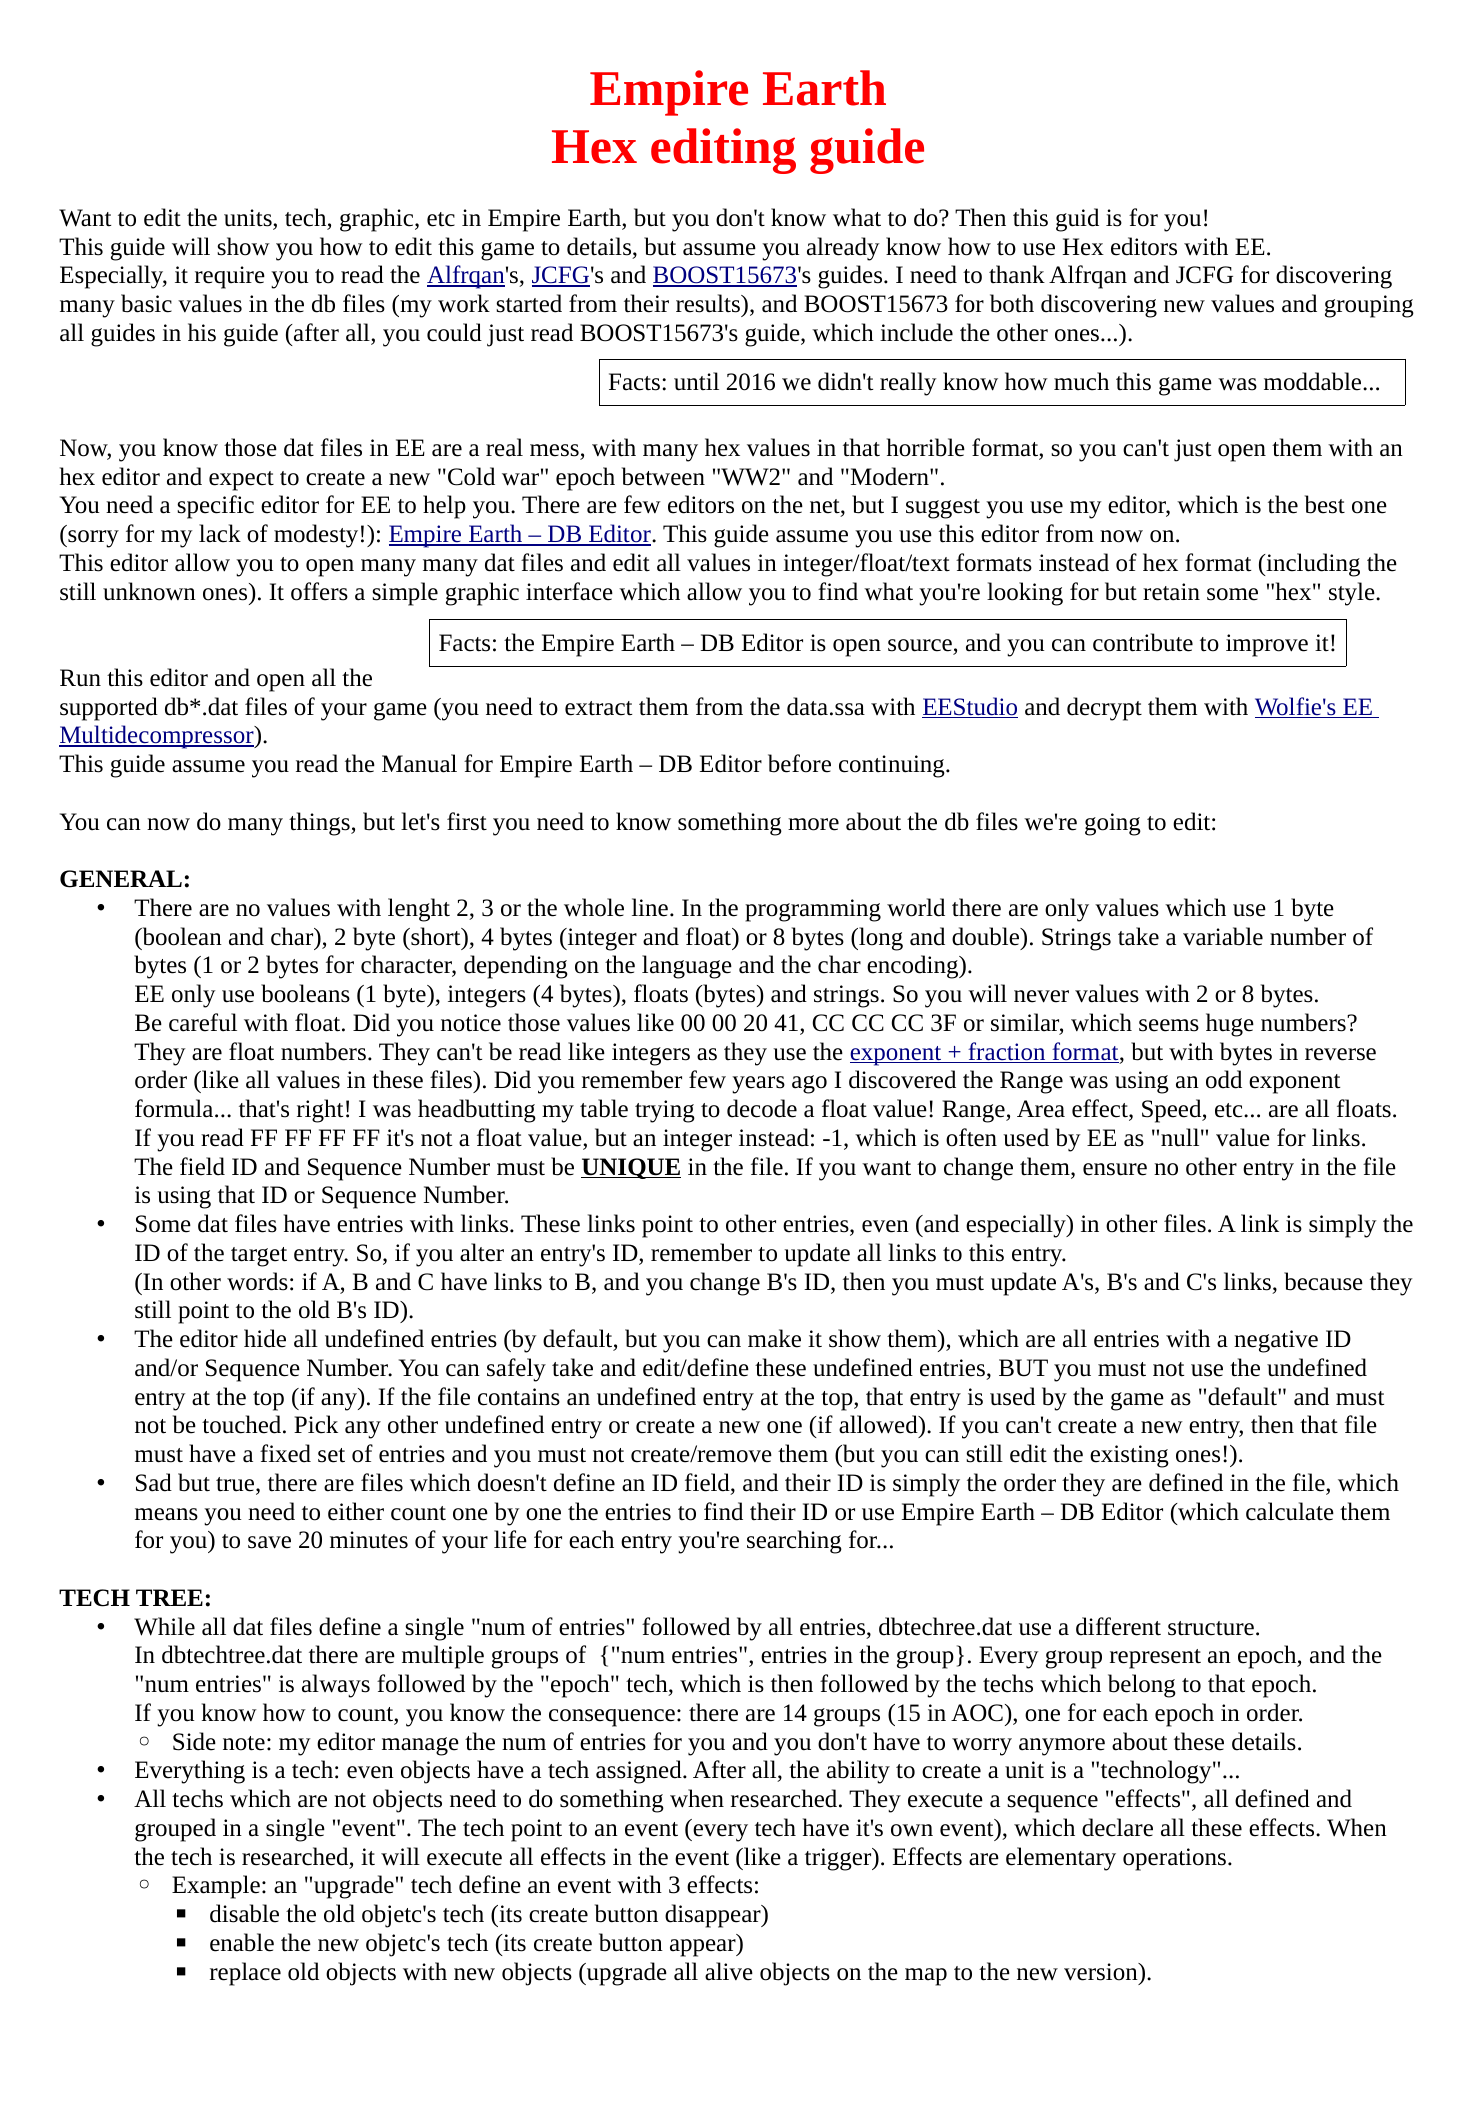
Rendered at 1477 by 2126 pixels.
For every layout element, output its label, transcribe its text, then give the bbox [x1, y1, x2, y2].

text Facts: the Empire Earth – DB Editor is open source, and you can contribute to improve it! [438, 628, 1337, 657]
text Empire Earth [59, 59, 1417, 117]
list replace old objects with new objects (upgrade all alive objects on the map to the new version). [172, 1957, 1417, 1985]
text GENERAL: [59, 864, 1417, 893]
list disable the old objetc's tech (its create button disappear) [172, 1899, 1417, 1928]
list All techs which are not objects need to do something when researched. They execute a sequence "effects", all defined and grouped in a single "event". The tech point to an event (every tech have it's own event), which declare all these effects. When the tech is researched, it will execute all effects in the event (like a trigger). Effects are elementary operations. [97, 1784, 1417, 1870]
text Want to edit the units, tech, graphic, etc in Empire Earth, but you don't know what to do? Then this guid is for you! [59, 203, 1417, 232]
list Sad but true, there are files which doesn't define an ID field, and their ID is simply the order they are defined in the file, which means you need to either count one by one the entries to find their ID or use Empire Earth – DB Editor (which calculate them for you) to save 20 minutes of your life for each entry you're searching for... [97, 1468, 1417, 1554]
text This guide assume you read the Manual for Empire Earth – DB Editor before continuing. [59, 749, 1417, 778]
text Hex editing guide [59, 117, 1417, 174]
list The field ID and Sequence Number must be UNIQUE in the file. If you want to change them, ensure no other entry in the file is using that ID or Sequence Number. [97, 1152, 1417, 1209]
text Now, you know those dat files in EE are a real mess, with many hex values in that horrible format, so you can't just open them with an hex editor and expect to create a new "Cold war" epoch between "WW2" and "Modern". [59, 433, 1417, 490]
text Especially, it require you to read the Alfrqan's, JCFG's and BOOST15673's guides. I need to thank Alfrqan and JCFG for discovering many basic values in the db files (my work started from their results), and BOOST15673 for both discovering new values and grouping all guides in his guide (after all, you could just read BOOST15673's guide, which include the other ones...). [59, 260, 1417, 347]
list Everything is a tech: even objects have a tech assigned. After all, the ability to create a unit is a "technology"... [97, 1755, 1417, 1784]
text Run this editor and open all the supported db*.dat files of your game (you need to extract them from the data.ssa with EEStudio and decrypt them with Wolfie's EE Multidecompressor). [59, 663, 1417, 749]
list enable the new objetc's tech (its create button appear) [172, 1928, 1417, 1957]
list Example: an "upgrade" tech define an event with 3 effects: [134, 1870, 1417, 1899]
text This guide will show you how to edit this game to details, but assume you already know how to use Hex editors with EE. [59, 232, 1417, 260]
list The editor hide all undefined entries (by default, but you can make it show them), which are all entries with a negative ID and/or Sequence Number. You can safely take and edit/define these undefined entries, BUT you must not use the undefined entry at the top (if any). If the file contains an undefined entry at the top, that entry is used by the game as "default" and must not be touched. Pick any other undefined entry or create a new one (if allowed). If you can't create a new entry, then that file must have a fixed set of entries and you must not create/remove them (but you can still edit the existing ones!). [97, 1324, 1417, 1468]
list While all dat files define a single "num of entries" followed by all entries, dbtechree.dat use a different structure. In dbtechtree.dat there are multiple groups of {"num entries", entries in the group}. Every group represent an epoch, and the "num entries" is always followed by the "epoch" tech, which is then followed by the techs which belong to that epoch. If you know how to count, you know the consequence: there are 14 groups (15 in AOC), one for each epoch in order. [97, 1612, 1417, 1727]
text You can now do many things, but let's first you need to know something more about the db files we're going to edit: [59, 807, 1417, 835]
text You need a specific editor for EE to help you. There are few editors on the net, but I suggest you use my editor, which is the best one (sorry for my lack of modesty!): Empire Earth – DB Editor. This guide assume you use this editor from now on. [59, 490, 1417, 548]
text Facts: until 2016 we didn't really know how much this game was moddable... [608, 367, 1396, 396]
text [430, 620, 1346, 666]
list There are no values with lenght 2, 3 or the whole line. In the programming world there are only values which use 1 byte (boolean and char), 2 byte (short), 4 bytes (integer and float) or 8 bytes (long and double). Strings take a variable number of bytes (1 or 2 bytes for character, depending on the language and the char encoding). EE only use booleans (1 byte), integers (4 bytes), floats (bytes) and strings. So you will never values with 2 or 8 bytes. Be careful with float. Did you notice those values like 00 00 20 41, CC CC CC 3F or similar, which seems huge numbers? They are float numbers. They can't be read like integers as they use the exponent + fraction format, but with bytes in reverse order (like all values in these files). Did you remember few years ago I discovered the Range was using an odd exponent formula... that's right! I was headbutting my table trying to decode a float value! Range, Area effect, Speed, etc... are all floats. If you read FF FF FF FF it's not a float value, but an integer instead: -1, which is often used by EE as "null" value for links. [97, 893, 1417, 1152]
list Some dat files have entries with links. These links point to other entries, even (and especially) in other files. A link is simply the ID of the target entry. So, if you alter an entry's ID, remember to update all links to this entry. (In other words: if A, B and C have links to B, and you change B's ID, then you must update A's, B's and C's links, because they still point to the old B's ID). [97, 1209, 1417, 1324]
text TECH TREE: [59, 1583, 1417, 1612]
list Side note: my editor manage the num of entries for you and you don't have to worry anymore about these details. [134, 1727, 1417, 1755]
text This editor allow you to open many many dat files and edit all values in integer/float/text formats instead of hex format (including the still unknown ones). It offers a simple graphic interface which allow you to find what you're looking for but retain some "hex" style. [59, 548, 1417, 605]
